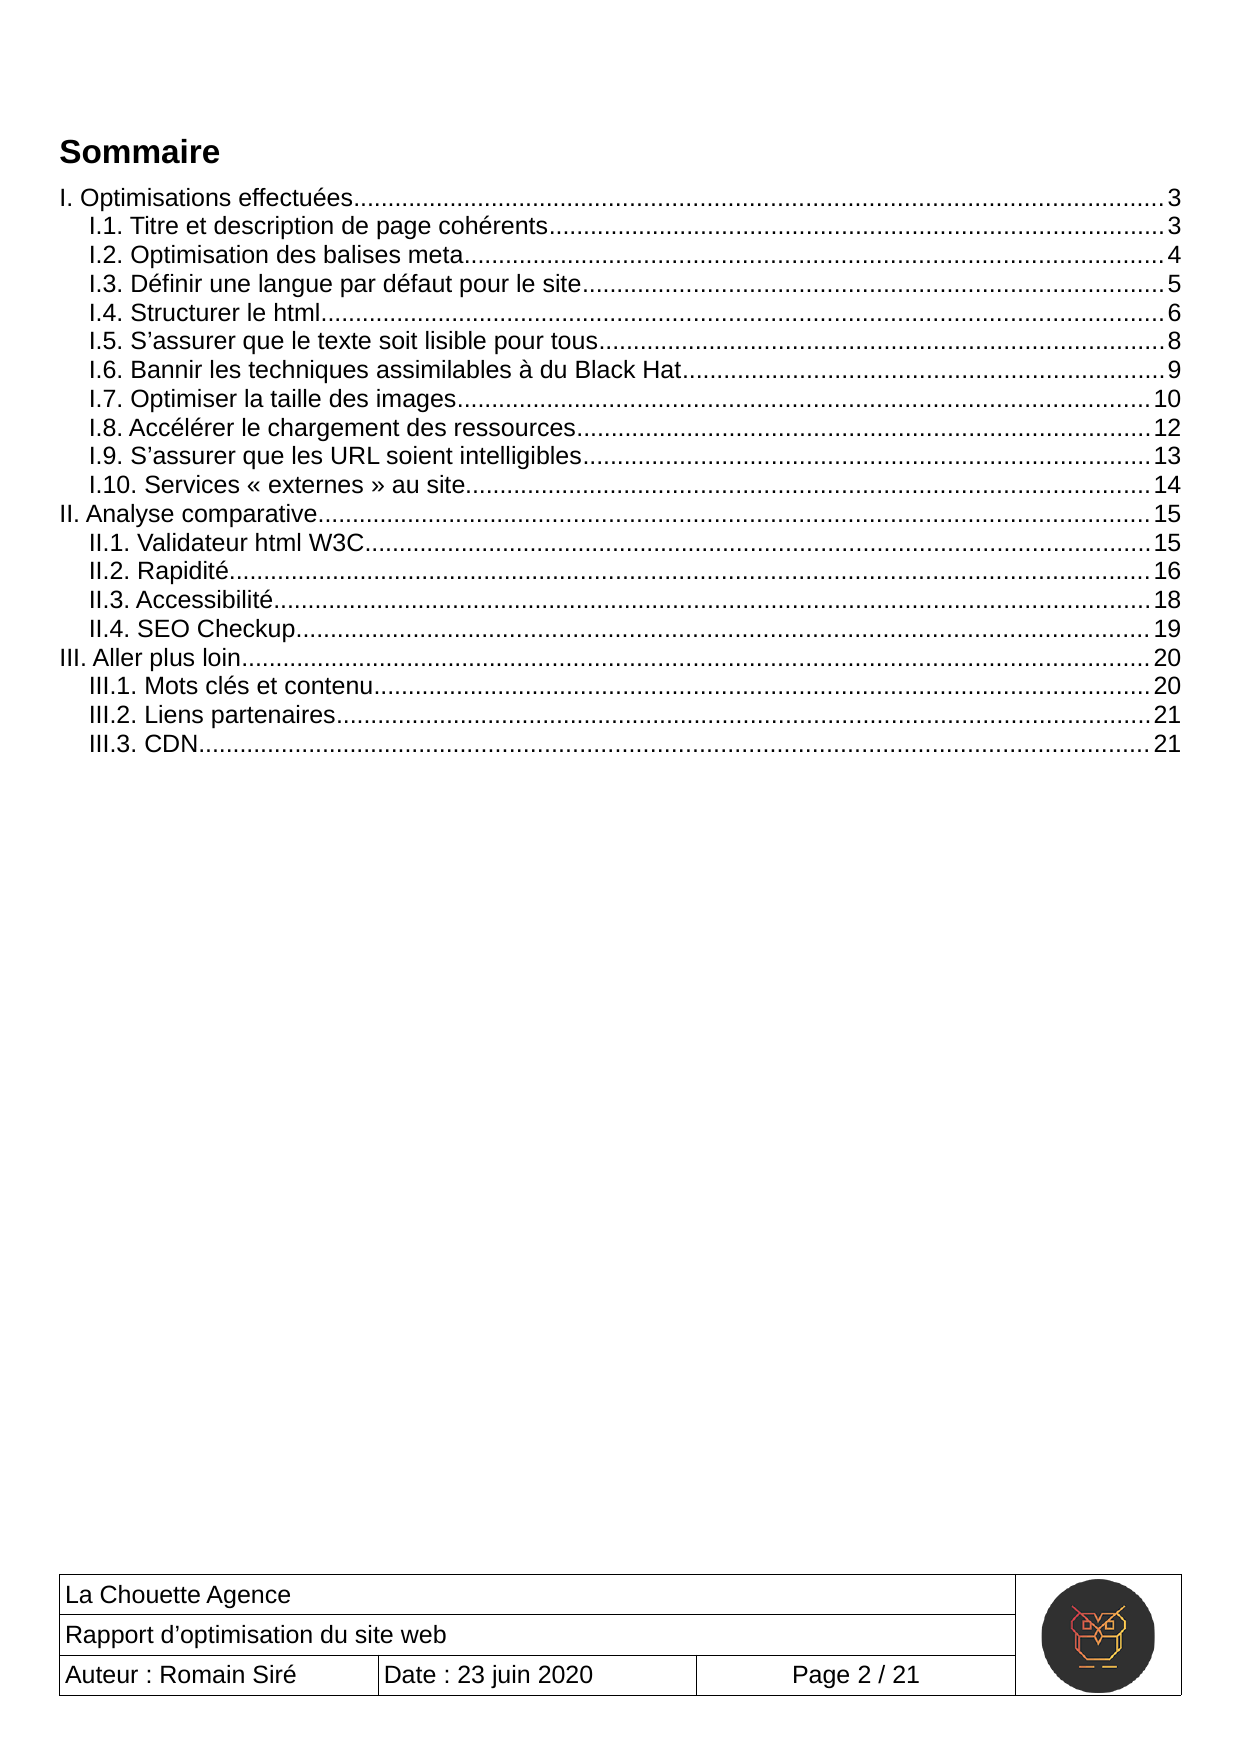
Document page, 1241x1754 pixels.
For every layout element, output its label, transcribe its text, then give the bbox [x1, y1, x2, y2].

text I.2. Optimisation des balises meta 4 [88, 240, 1181, 269]
text I.5. S’assurer que le texte soit lisible pour tous 8 [88, 326, 1181, 355]
text II.4. SEO Checkup 19 [88, 614, 1181, 643]
text III.2. Liens partenaires 21 [88, 700, 1181, 729]
text II.3. Accessibilité 18 [88, 585, 1181, 614]
text III.3. CDN 21 [88, 729, 1181, 758]
text I.6. Bannir les techniques assimilables à du Black Hat 9 [88, 355, 1181, 384]
text I.8. Accélérer le chargement des ressources 12 [88, 413, 1181, 441]
picture [1041, 1579, 1155, 1693]
text II. Analyse comparative 15 [59, 499, 1181, 528]
text II.1. Validateur html W3C 15 [88, 528, 1181, 556]
text I.3. Définir une langue par défaut pour le site 5 [88, 269, 1181, 298]
text III.1. Mots clés et contenu 20 [88, 671, 1181, 700]
subtitle Sommaire [59, 132, 1181, 170]
text I.4. Structurer le html 6 [88, 298, 1181, 326]
text I. Optimisations effectuées 3 [59, 183, 1181, 211]
text I.9. S’assurer que les URL soient intelligibles 13 [88, 441, 1181, 470]
text I.1. Titre et description de page cohérents 3 [88, 211, 1181, 240]
text III. Aller plus loin 20 [59, 643, 1181, 671]
text I.10. Services « externes » au site 14 [88, 470, 1181, 499]
text II.2. Rapidité 16 [88, 556, 1181, 585]
text I.7. Optimiser la taille des images 10 [88, 384, 1181, 413]
